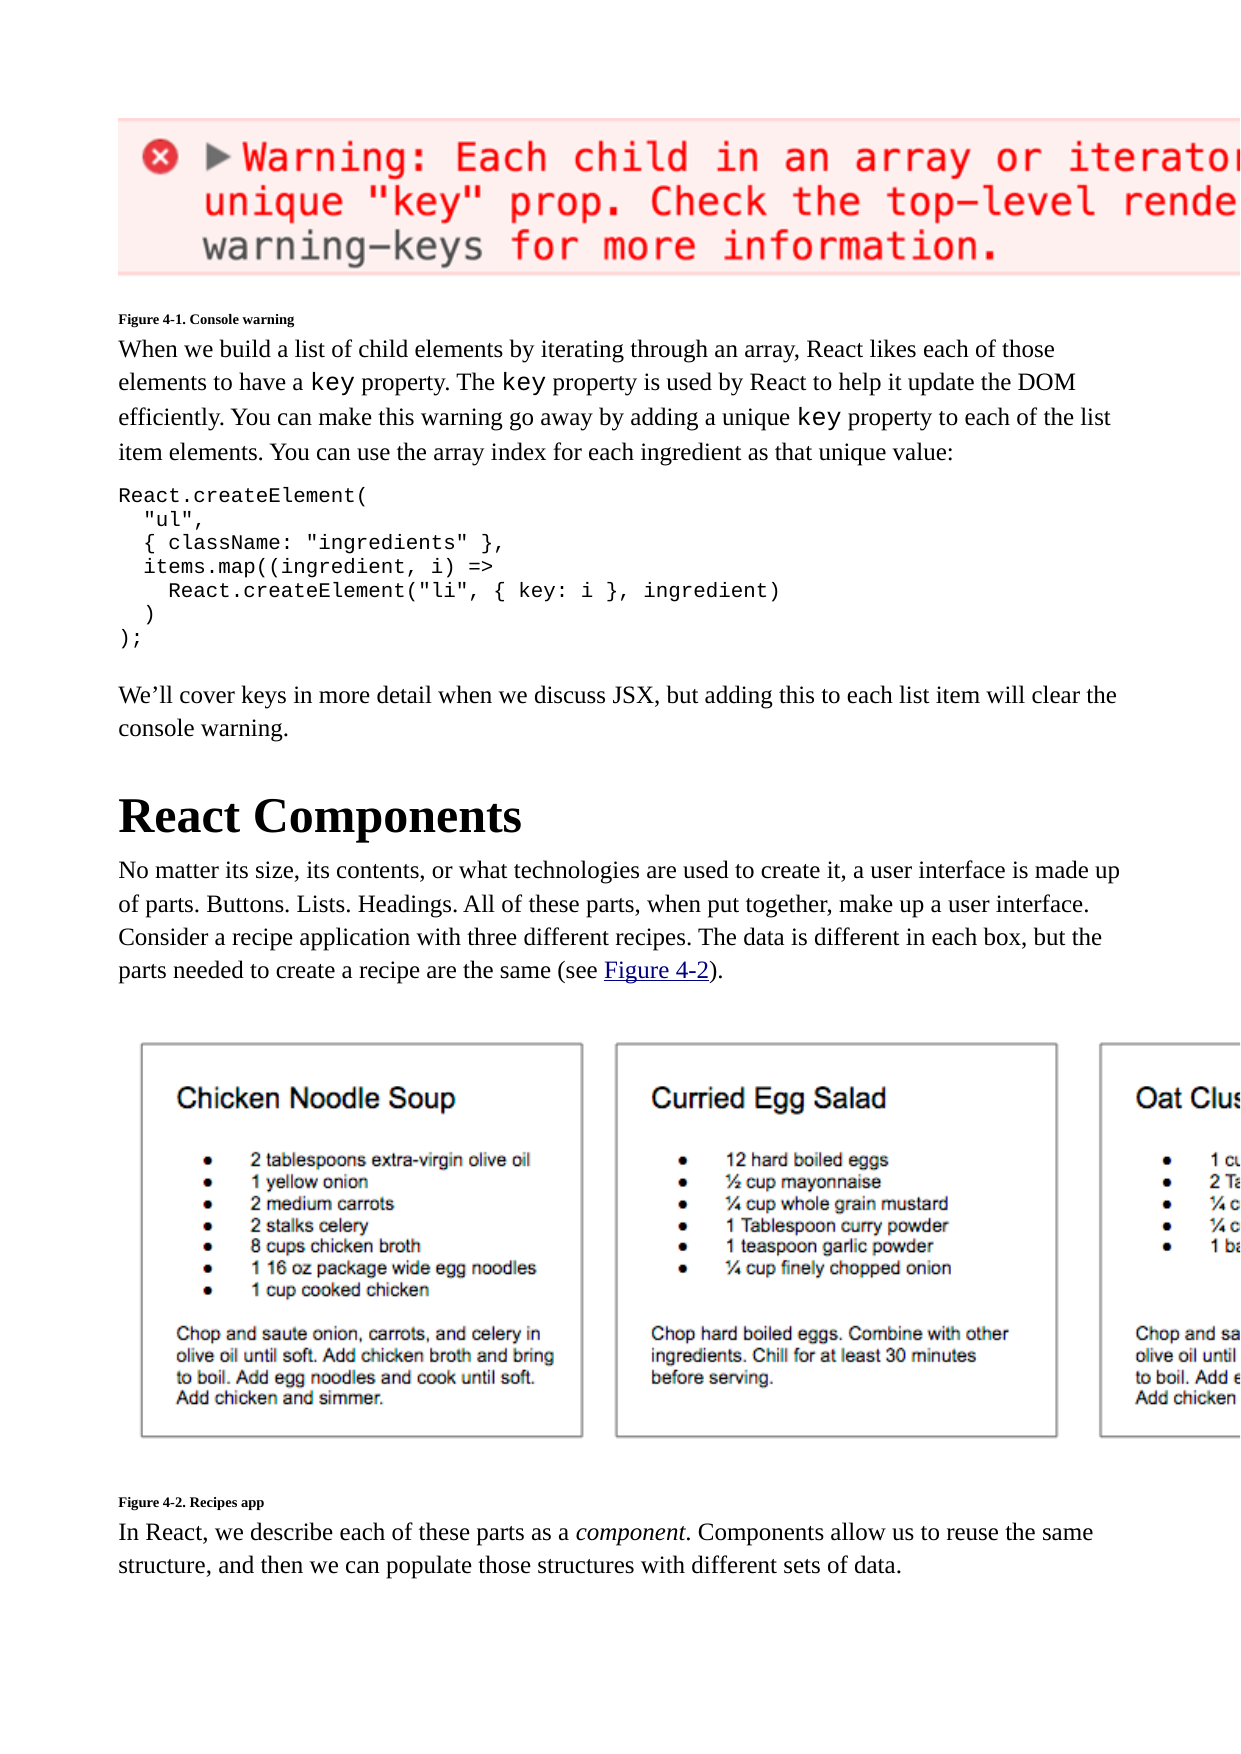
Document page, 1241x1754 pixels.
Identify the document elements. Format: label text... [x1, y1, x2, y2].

text { className: "ingredients" }, [118, 532, 1122, 556]
text We’ll cover keys in more detail when we discuss JSX, but adding this to each list item will clear the console warning. [118, 680, 1122, 742]
text "ul", [118, 509, 1122, 532]
text In React, we describe each of these parts as a component. Components allow us to reuse the same structure, and then we can populate those structures with different sets of data. [118, 1517, 1122, 1578]
text No matter its size, its contents, or what technologies are used to create it, a user interface is made up of parts. Buttons. Lists. Headings. All of these parts, when put together, make up a user interface. Consider a recipe application with three different recipes. The data is different in each box, but the parts needed to create a recipe are the same (see Figure 4-2). [118, 856, 1122, 983]
subtitle Figure 4-1. Console warning [118, 311, 1122, 328]
text React.createElement( [118, 485, 1122, 509]
picture [118, 1002, 1241, 1464]
text items.map((ingredient, i) => [118, 556, 1122, 579]
picture [118, 118, 1241, 281]
text React.createElement("li", { key: i }, ingredient) [118, 579, 1122, 603]
subtitle Figure 4-2. Recipes app [118, 1494, 1122, 1511]
subtitle React Components [118, 786, 1122, 843]
text When we build a list of child elements by iterating through an array, React likes each of those elements to have a key property. The key property is used by React to help it update the DOM efficiently. You can make this warning go away by adding a unique key property to each of the list item elements. You can use the array index for each ingredient as that unique value: [118, 334, 1122, 466]
text ); [118, 627, 1122, 651]
text ) [118, 603, 1122, 627]
